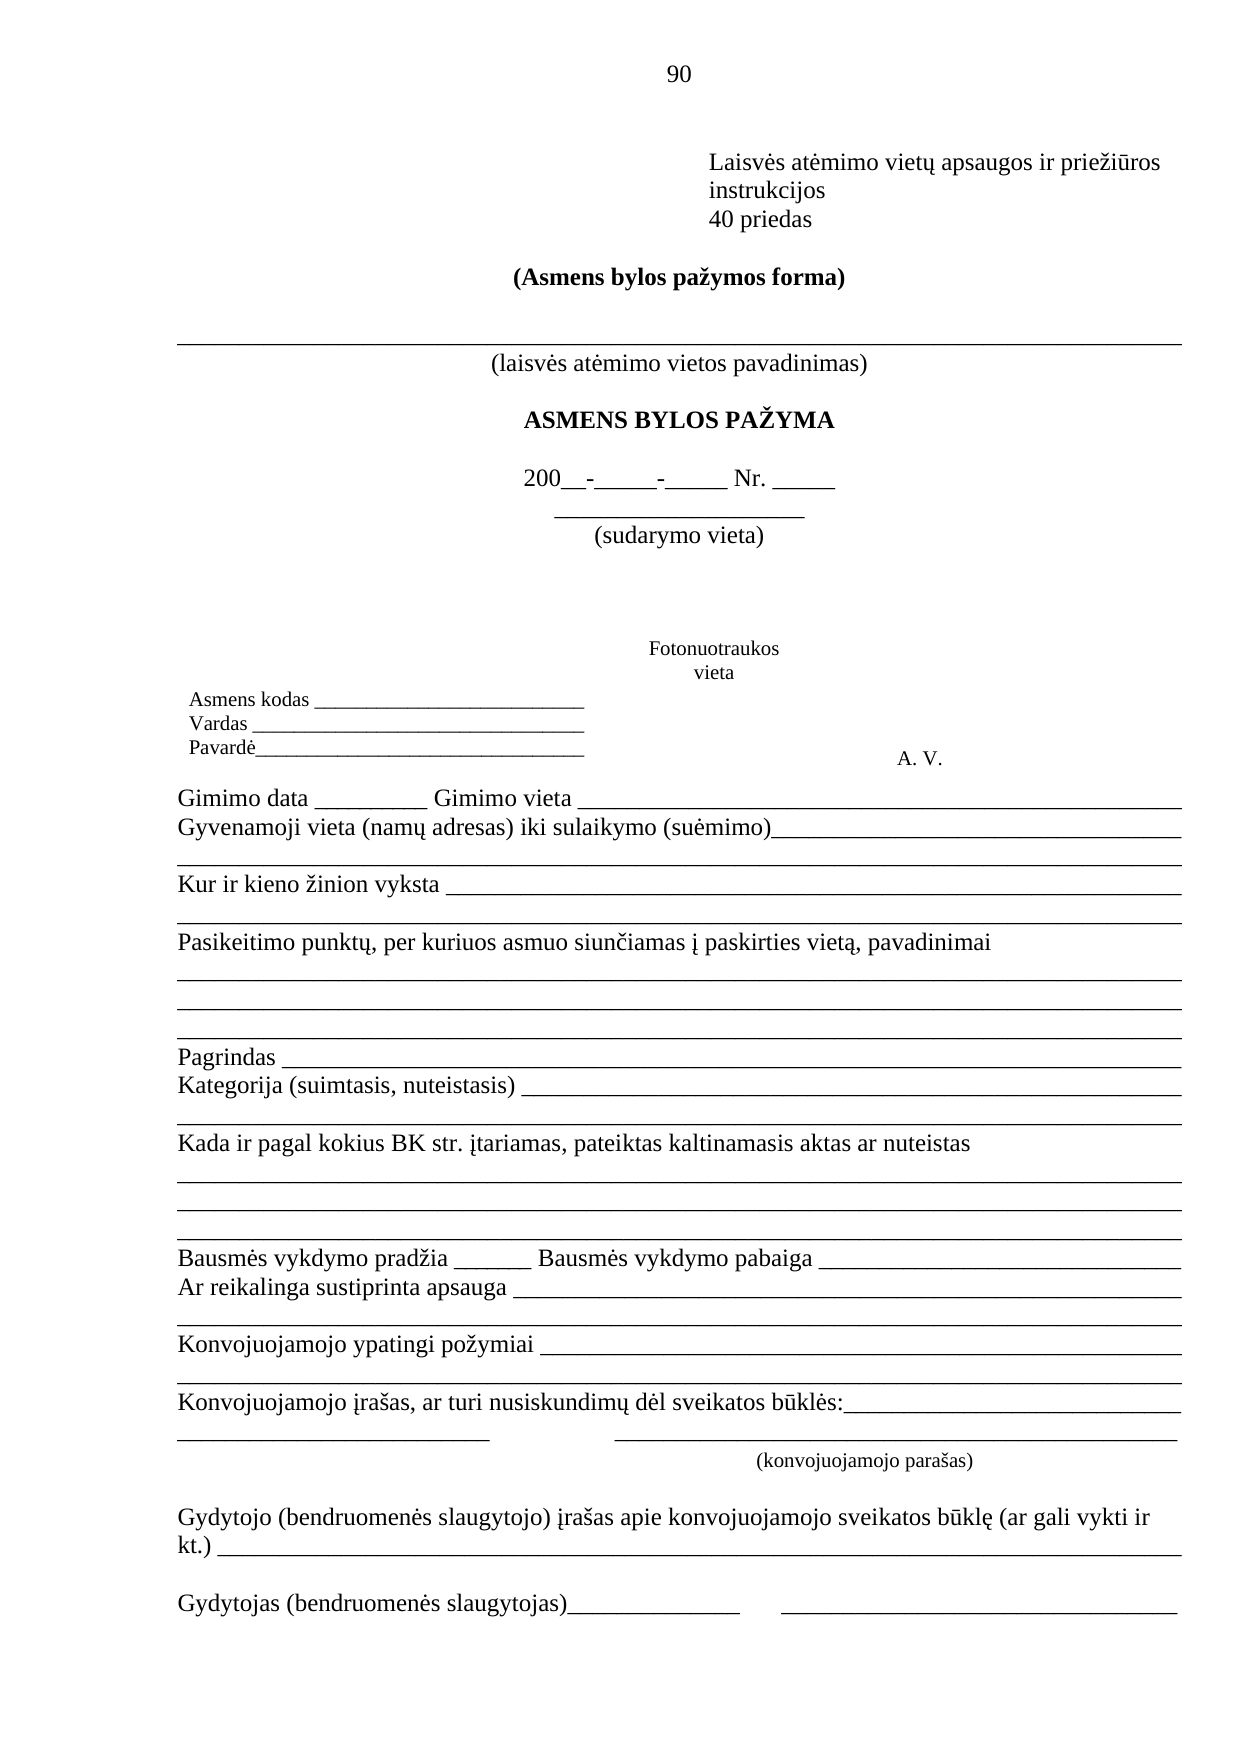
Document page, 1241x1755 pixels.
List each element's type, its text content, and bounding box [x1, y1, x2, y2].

text ASMENS BYLOS PAŽYMA [177, 406, 1181, 434]
text Laisvės atėmimo vietų apsaugos ir priežiūros [177, 147, 1181, 176]
text Gimimo data Gimimo vieta [177, 783, 1181, 812]
text Pasikeitimo punktų, per kuriuos asmuo siunčiamas į paskirties vietą, pavadinimai [177, 927, 1181, 955]
text (konvojuojamojo parašas) [177, 1444, 1181, 1473]
text 40 priedas [177, 204, 1181, 233]
text Gydytojo (bendruomenės slaugytojo) įrašas apie konvojuojamojo sveikatos būklę (ar gali vykti ir [177, 1502, 1181, 1530]
text instrukcijos [177, 176, 1181, 204]
text 200__-_____-_____ Nr. _____ [177, 463, 1181, 492]
text (Asmens bylos pažymos forma) [177, 262, 1181, 291]
text Gydytojas (bendruomenės slaugytojas) [177, 1588, 1181, 1617]
text Pagrindas [177, 1042, 1181, 1070]
text Kategorija (suimtasis, nuteistasis) [177, 1070, 1181, 1099]
text ____________________ [177, 492, 1181, 521]
text Gyvenamoji vieta (namų adresas) iki sulaikymo (suėmimo) [177, 812, 1181, 840]
text (laisvės atėmimo vietos pavadinimas) [177, 348, 1181, 377]
text Kada ir pagal kokius BK str. įtariamas, pateiktas kaltinamasis aktas ar nuteistas [177, 1128, 1181, 1157]
text Kur ir kieno žinion vyksta [177, 869, 1181, 898]
table_header A. V. [626, 549, 1181, 783]
text kt.) [177, 1530, 1181, 1559]
table_header Fotonuotraukos vieta [637, 574, 791, 746]
text (sudarymo vieta) [177, 521, 1181, 549]
table_header Asmens kodas Vardas Pavardė [177, 549, 626, 783]
text Konvojuojamojo ypatingi požymiai [177, 1329, 1181, 1358]
text Ar reikalinga sustiprinta apsauga [177, 1272, 1181, 1300]
text Bausmės vykdymo pradžia Bausmės vykdymo pabaiga [177, 1243, 1181, 1272]
text Konvojuojamojo įrašas, ar turi nusiskundimų dėl sveikatos būklės: [177, 1387, 1181, 1415]
